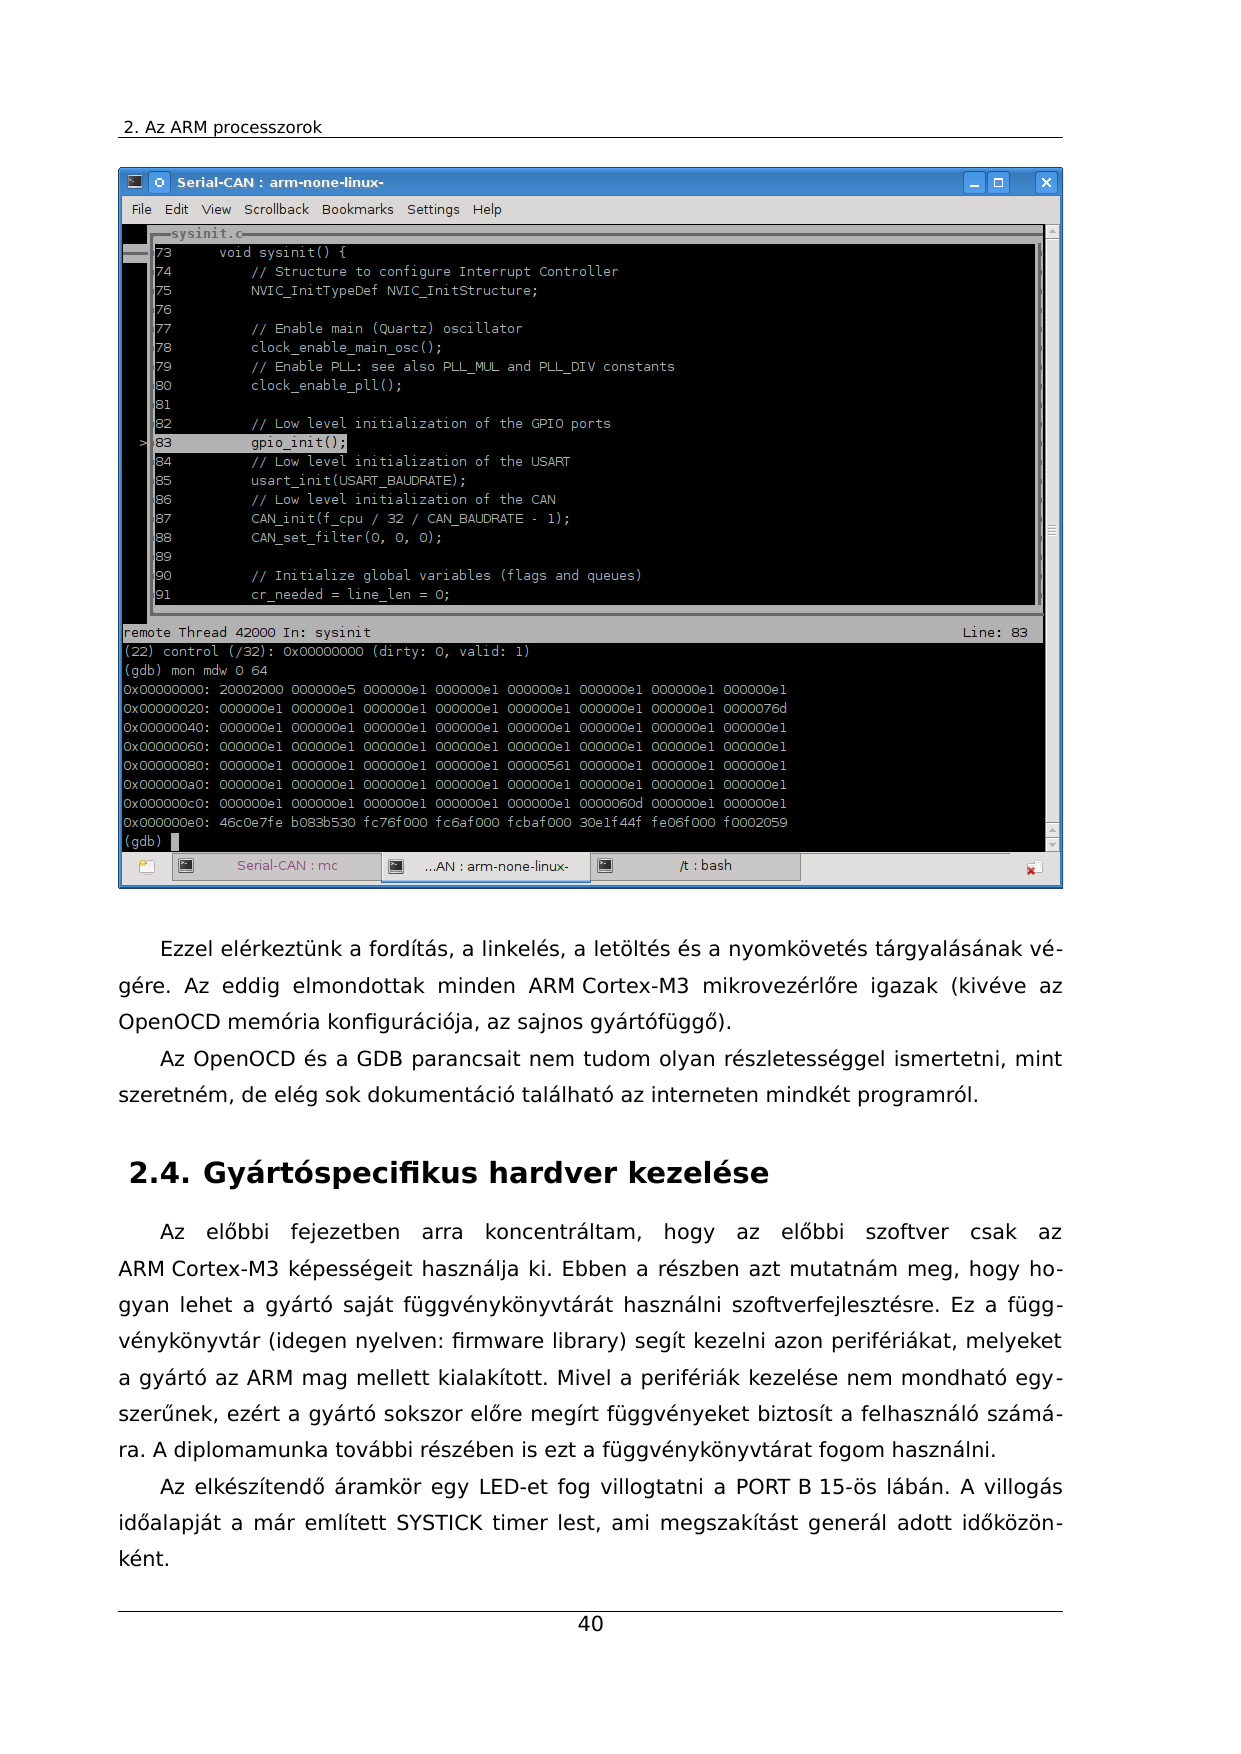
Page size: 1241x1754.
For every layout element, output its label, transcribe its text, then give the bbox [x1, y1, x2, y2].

subtitle Gyártóspecifikus hardver kezelése [118, 1157, 1063, 1191]
text Az előbbi fejezetben arra koncentráltam, hogy az előbbi szoftver csak az ARM Cortex‑M3 képességeit használja ki. Ebben a részben azt mutatnám meg, hogy ho­gyan lehet a gyártó saját függvénykönyvtárát használni szoftverfejlesztésre. Ez a függ­vénykönyvtár (idegen nyelven: firmware library) segít kezelni azon perifériákat, melyeket a gyártó az ARM mag mellett kialakított. Mivel a perifériák kezelése nem mondható egy­szerűnek, ezért a gyártó sokszor előre megírt függvényeket biztosít a felhasználó számá­ra. A diplomamunka további részében is ezt a függvénykönyvtárat fogom használni. [118, 1220, 1063, 1463]
picture [118, 167, 1064, 889]
text Ezzel elérkeztünk a fordítás, a linkelés, a letöltés és a nyomkövetés tárgyalásának vé­gére. Az eddig elmon­dottak minden ARM Cortex‑M3 mikrovezérlőre igazak (kivéve az OpenOCD memória konfigurációja, az sajnos gyártófüggő). [118, 937, 1063, 1034]
text Az elkészítendő áramkör egy LED-et fog villogtatni a PORT B 15-ös lábán. A villogás időalapját a már említett SYSTICK timer lest, ami megszakítást generál adott időközön­ként. [118, 1475, 1063, 1572]
text Az OpenOCD és a GDB parancsait nem tudom olyan részletességgel ismertetni, mint szeretném, de elég sok dokumentáció található az interneten mindkét programról. [118, 1047, 1063, 1107]
